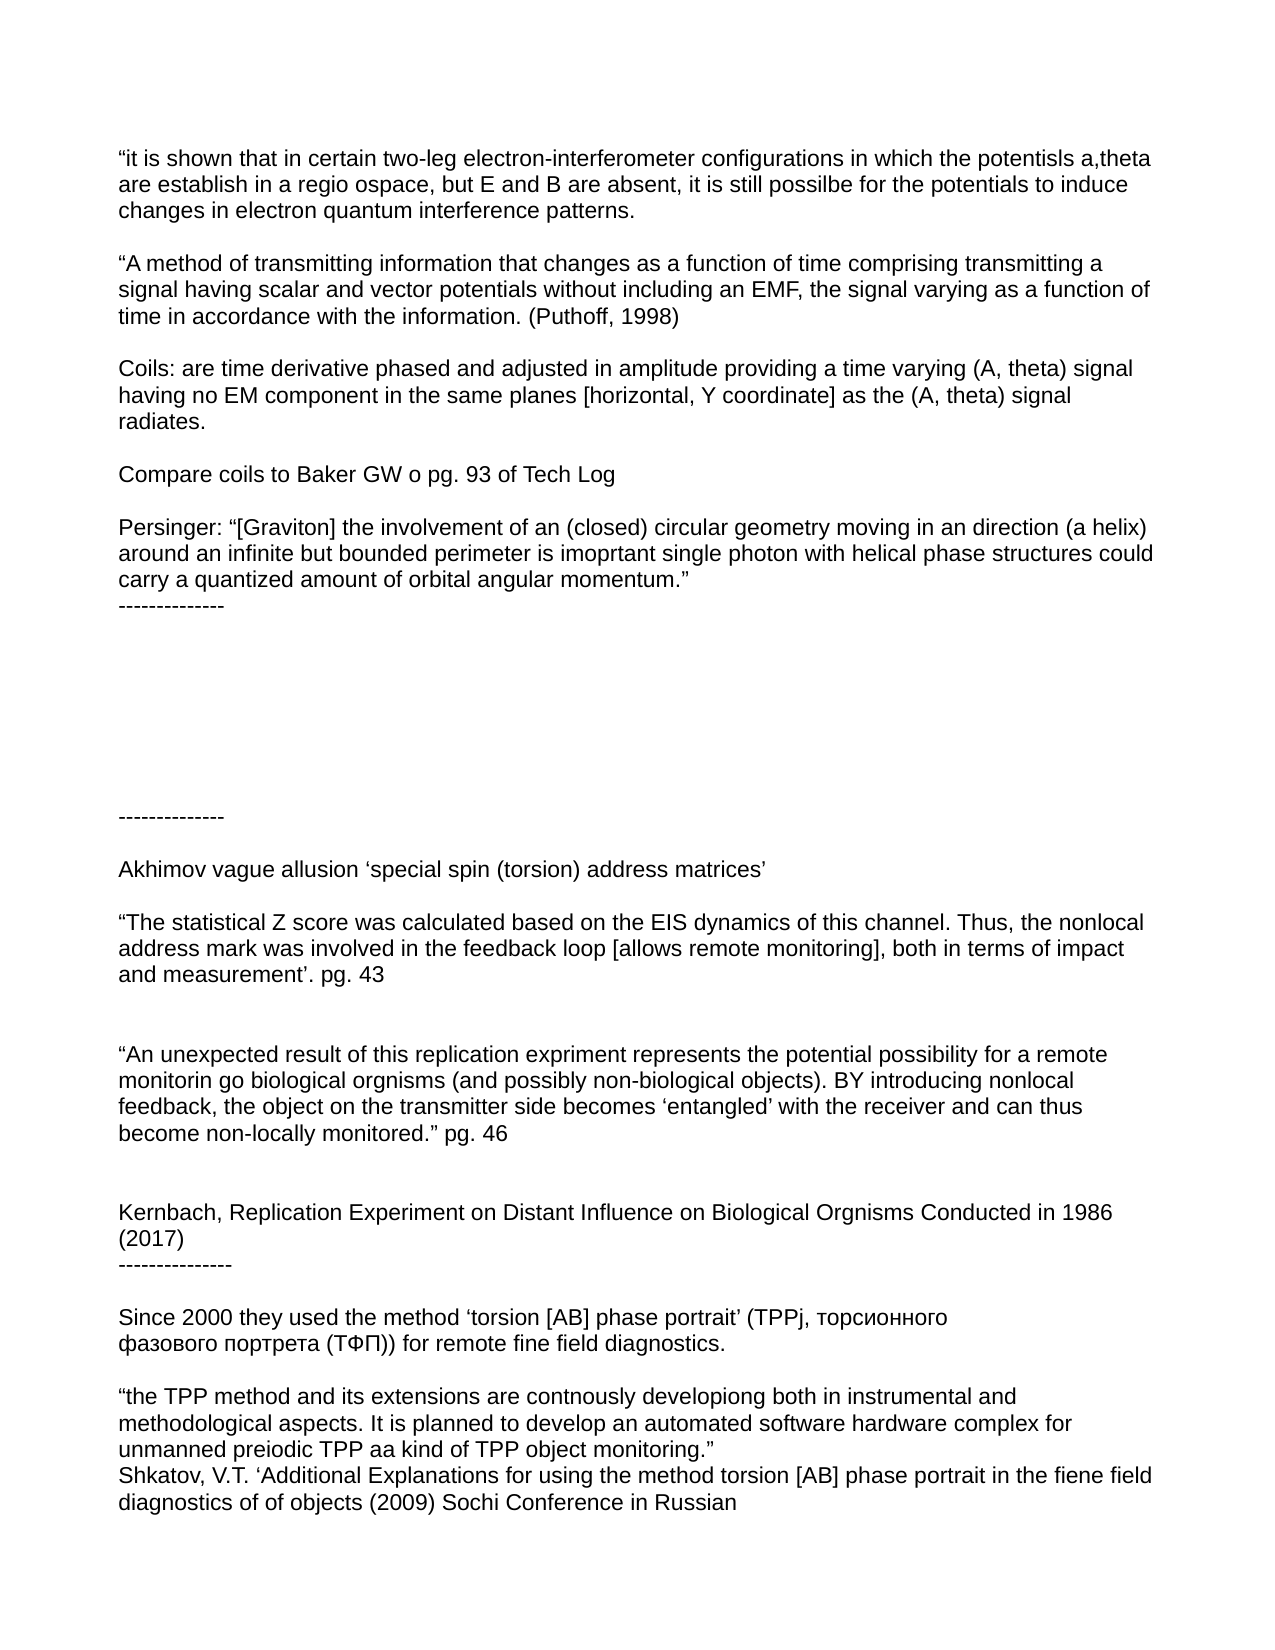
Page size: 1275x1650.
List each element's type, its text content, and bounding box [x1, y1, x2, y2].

text Shkatov, V.T. ‘Additional Explanations for using the method torsion [AB] phase portrait in the fiene field diagnostics of of objects (2009) Sochi Conference in Russian [118, 1462, 1157, 1515]
text Since 2000 they used the method ‘torsion [AB] phase portrait’ (TPPj, торсионного [118, 1304, 1157, 1330]
text --------------- [118, 1251, 1157, 1278]
text “The statistical Z score was calculated based on the EIS dynamics of this channel. Thus, the nonlocal address mark was involved in the feedback loop [allows remote monitoring], both in terms of impact and measurement’. pg. 43 [118, 909, 1157, 988]
text -------------- [118, 803, 1157, 830]
text Coils: are time derivative phased and adjusted in amplitude providing a time varying (A, theta) signal having no EM component in the same planes [horizontal, Y coordinate] as the (A, theta) signal radiates. [118, 355, 1157, 434]
text фазового портрета (ТФП)) for remote fine field diagnostics. [118, 1330, 1157, 1357]
text Compare coils to Baker GW o pg. 93 of Tech Log [118, 461, 1157, 487]
text Persinger: “[Graviton] the involvement of an (closed) circular geometry moving in an direction (a helix) around an infinite but bounded perimeter is imoprtant single photon with helical phase structures could carry a quantized amount of orbital angular momentum.” [118, 513, 1157, 592]
text “An unexpected result of this replication expriment represents the potential possibility for a remote monitorin go biological orgnisms (and possibly non-biological objects). BY introducing nonlocal feedback, the object on the transmitter side becomes ‘entangled’ with the receiver and can thus become non-locally monitored.” pg. 46 [118, 1041, 1157, 1146]
text “the TPP method and its extensions are contnously developiong both in instrumental and methodological aspects. It is planned to develop an automated software hardware complex for unmanned preiodic TPP aa kind of TPP object monitoring.” [118, 1383, 1157, 1462]
text “it is shown that in certain two-leg electron-interferometer configurations in which the potentisls a,theta are establish in a regio ospace, but E and B are absent, it is still possilbe for the potentials to induce changes in electron quantum interference patterns. [118, 144, 1157, 223]
text Akhimov vague allusion ‘special spin (torsion) address matrices’ [118, 856, 1157, 882]
text -------------- [118, 592, 1157, 619]
text Kernbach, Replication Experiment on Distant Influence on Biological Orgnisms Conducted in 1986 (2017) [118, 1199, 1157, 1251]
text “A method of transmitting information that changes as a function of time comprising transmitting a signal having scalar and vector potentials without including an EMF, the signal varying as a function of time in accordance with the information. (Puthoff, 1998) [118, 250, 1157, 329]
